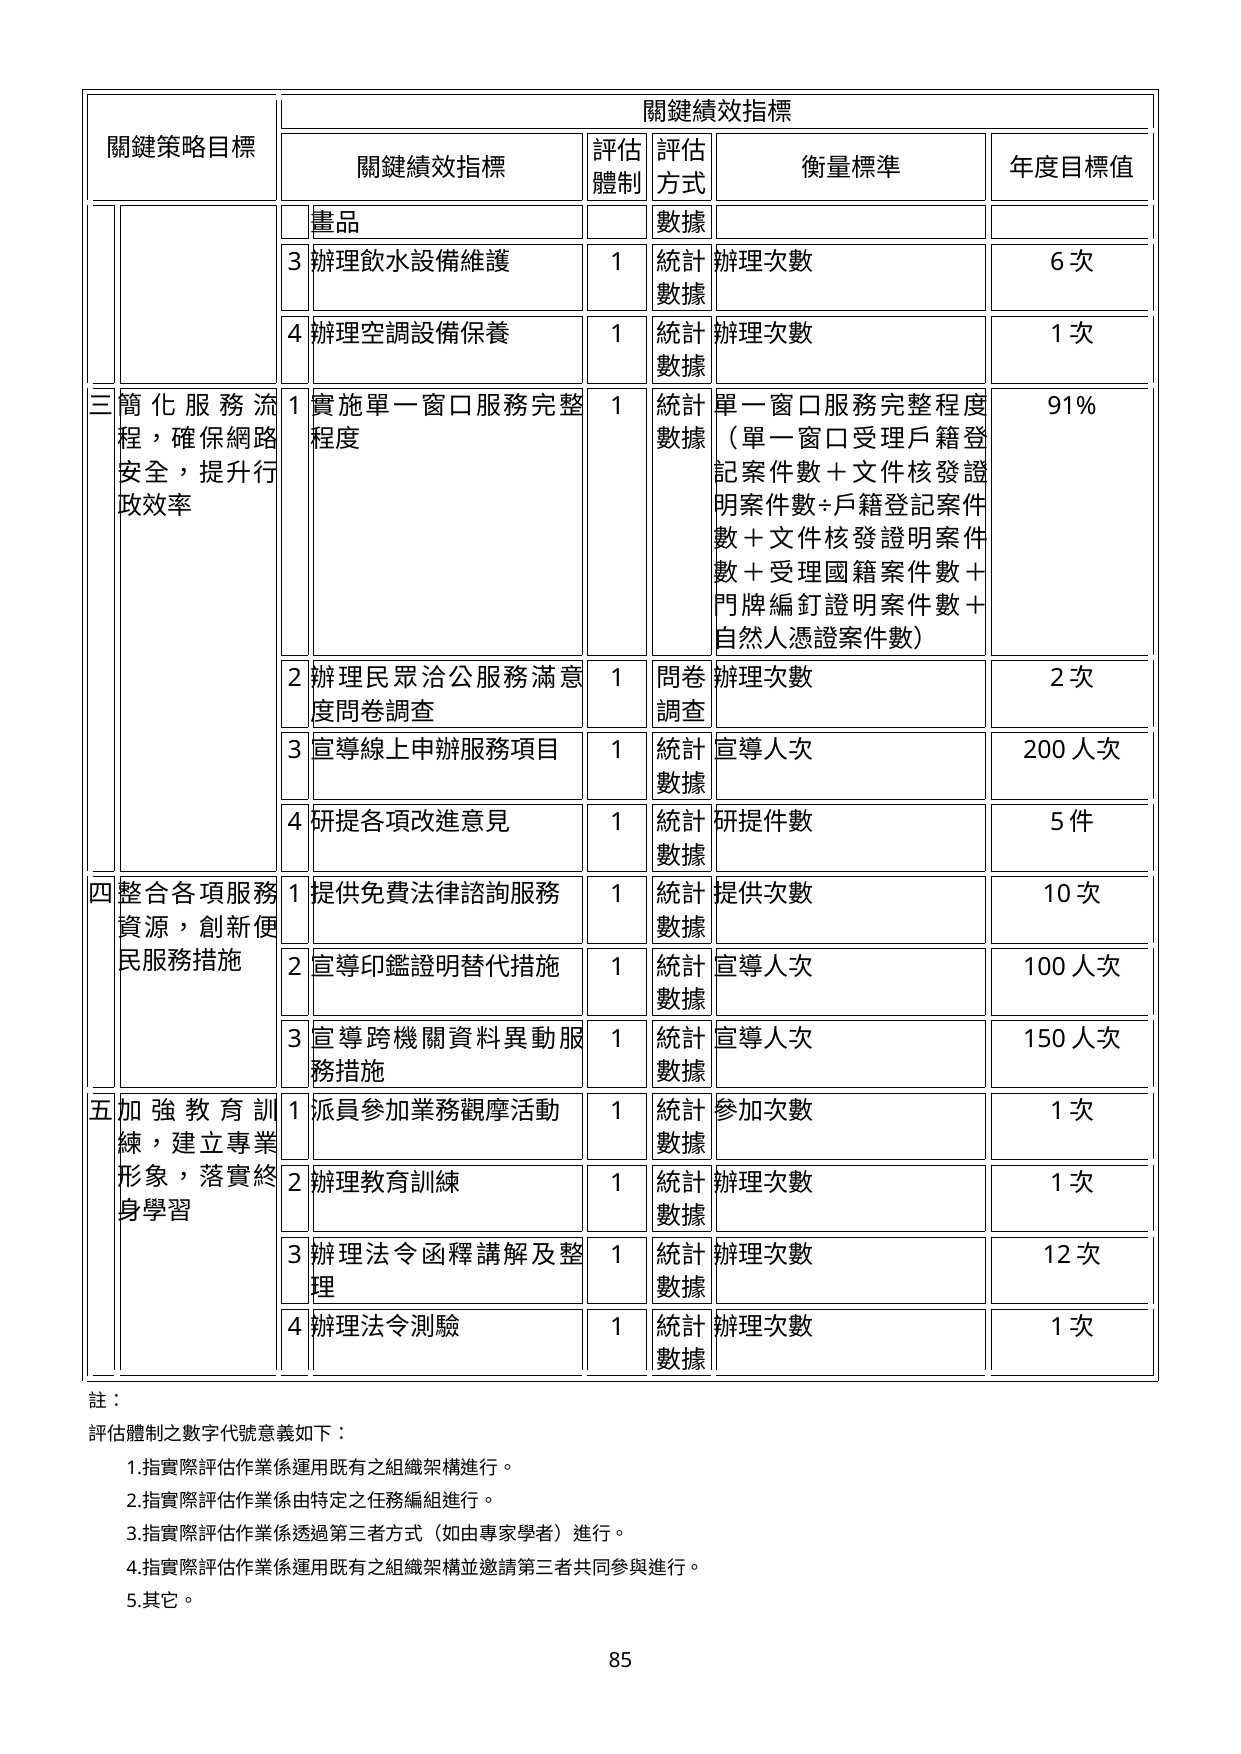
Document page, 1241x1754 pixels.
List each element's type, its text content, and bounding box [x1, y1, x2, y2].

table_cell [117, 200, 278, 382]
table_cell 統計數據 [649, 799, 714, 871]
table_cell 三 [85, 383, 117, 871]
table_cell 1 [278, 871, 311, 943]
table_cell [85, 200, 117, 382]
table_cell 四 [85, 871, 117, 1087]
table_cell 實施單一窗口服務完整程度 [311, 383, 585, 654]
table_cell 4 [278, 799, 311, 871]
table_cell 6次 [988, 238, 1156, 310]
table_cell 91% [988, 383, 1156, 654]
table_cell 1 [585, 799, 649, 871]
table_cell 2 [278, 655, 311, 727]
table_cell 統計數據 [649, 238, 714, 310]
table_cell 12次 [988, 1231, 1156, 1303]
table_cell 宣導跨機關資料異動服務措施 [311, 1015, 585, 1087]
table_cell 統計數據 [649, 1303, 714, 1375]
table_cell 100人次 [988, 943, 1156, 1015]
table_cell [585, 200, 649, 238]
table_cell 加強教育訓練，建立專業形象，落實終身學習 [117, 1087, 278, 1375]
table_cell 辦理次數 [714, 238, 988, 310]
text 4.指實際評估作業係運用既有之組織架構並邀請第三者共同參與進行。 [89, 1547, 1152, 1581]
table_cell 宣導線上申辦服務項目 [311, 727, 585, 799]
table_cell 辦理教育訓練 [311, 1159, 585, 1231]
table_cell 統計數據 [649, 310, 714, 382]
table_cell 評估 體制 [585, 129, 649, 199]
table_cell 辦理次數 [714, 1231, 988, 1303]
table_cell 辦理法令函釋講解及整理 [311, 1231, 585, 1303]
table_cell 3 [278, 1015, 311, 1087]
table_cell 2 [278, 943, 311, 1015]
table_cell 整合各項服務資源，創新便民服務措施 [117, 871, 278, 1087]
table_cell 提供次數 [714, 871, 988, 943]
table_cell 研提各項改進意見 [311, 799, 585, 871]
text 評估體制之數字代號意義如下： [89, 1414, 1152, 1447]
table_cell 1 [585, 1231, 649, 1303]
table_cell 辦理法令測驗 [311, 1303, 585, 1375]
table_cell 1 [585, 310, 649, 382]
table_cell 1 [278, 1087, 311, 1159]
table_cell 3 [278, 1231, 311, 1303]
table_cell 1 [585, 238, 649, 310]
table_cell 宣導人次 [714, 943, 988, 1015]
table_cell 宣導印鑑證明替代措施 [311, 943, 585, 1015]
table_cell 辦理次數 [714, 310, 988, 382]
table_cell 1 [585, 1015, 649, 1087]
table_cell 1 [585, 383, 649, 654]
table_cell 1 [585, 1159, 649, 1231]
table_cell 衡量標準 [714, 129, 988, 199]
table_cell [988, 200, 1156, 238]
text 1.指實際評估作業係運用既有之組織架構進行。 [89, 1447, 1152, 1481]
table_cell 統計數據 [649, 1231, 714, 1303]
table_cell 數據 [649, 200, 714, 238]
table_cell 統計數據 [649, 871, 714, 943]
table_cell 辦理飲水設備維護 [311, 238, 585, 310]
table_cell 5件 [988, 799, 1156, 871]
table_cell 10次 [988, 871, 1156, 943]
table_cell 宣導人次 [714, 1015, 988, 1087]
table_cell 單一窗口服務完整程度（單一窗口受理戶籍登記案件數＋文件核發證明案件數÷戶籍登記案件數＋文件核發證明案件數＋受理國籍案件數＋門牌編釘證明案件數＋自然人憑證案件數） [714, 383, 988, 654]
table_cell 研提件數 [714, 799, 988, 871]
table_cell 年度目標值 [988, 128, 1156, 199]
table_cell 五 [85, 1087, 117, 1375]
table_cell 1 [585, 1303, 649, 1375]
table_cell 1 [585, 871, 649, 943]
table_cell 1次 [988, 1159, 1156, 1231]
table_cell [714, 200, 988, 238]
table_cell 統計數據 [649, 727, 714, 799]
table_cell 辦理次數 [714, 655, 988, 727]
text 3.指實際評估作業係透過第三者方式（如由專家學者）進行。 [89, 1514, 1152, 1547]
table_cell 簡化服務流程，確保網路安全，提升行政效率 [117, 383, 278, 871]
table_cell 統計數據 [649, 1159, 714, 1231]
table_cell 3 [278, 238, 311, 310]
table_cell 3 [278, 727, 311, 799]
table_cell 1 [585, 727, 649, 799]
text 註： [89, 1382, 1152, 1414]
table_cell [278, 200, 311, 238]
table_cell 統計數據 [649, 1087, 714, 1159]
table_cell 辦理次數 [714, 1159, 988, 1231]
table_cell 1 [585, 943, 649, 1015]
table_cell 評估 方式 [649, 129, 714, 199]
table_cell 提供免費法律諮詢服務 [311, 871, 585, 943]
table_cell 1 [278, 383, 311, 654]
table_cell 1次 [988, 1303, 1156, 1375]
table_header 關鍵績效指標 [278, 90, 1156, 127]
table_cell 1次 [988, 310, 1156, 382]
table_cell 4 [278, 310, 311, 382]
table_cell 畫品 [311, 200, 585, 238]
table_cell 辦理空調設備保養 [311, 310, 585, 382]
table_cell 關鍵績效指標 [278, 128, 585, 199]
table_cell 2 [278, 1159, 311, 1231]
text 5.其它。 [89, 1581, 1152, 1614]
table_header 關鍵策略目標 [85, 90, 278, 199]
table_cell 辦理民眾洽公服務滿意度問卷調查 [311, 655, 585, 727]
table_cell 150人次 [988, 1015, 1156, 1087]
table_cell 辦理次數 [714, 1303, 988, 1375]
table_cell 統計數據 [649, 943, 714, 1015]
table_cell 4 [278, 1303, 311, 1375]
table_cell 宣導人次 [714, 727, 988, 799]
table_cell 2次 [988, 655, 1156, 727]
table_cell 參加次數 [714, 1087, 988, 1159]
table_cell 1次 [988, 1087, 1156, 1159]
text 2.指實際評估作業係由特定之任務編組進行。 [89, 1481, 1152, 1514]
table_cell 200人次 [988, 727, 1156, 799]
table_cell 問卷調查 [649, 655, 714, 727]
table_cell 1 [585, 1087, 649, 1159]
table_cell 統計數據 [649, 383, 714, 654]
table_cell 派員參加業務觀摩活動 [311, 1087, 585, 1159]
table_cell 1 [585, 655, 649, 727]
table_cell 統計數據 [649, 1015, 714, 1087]
